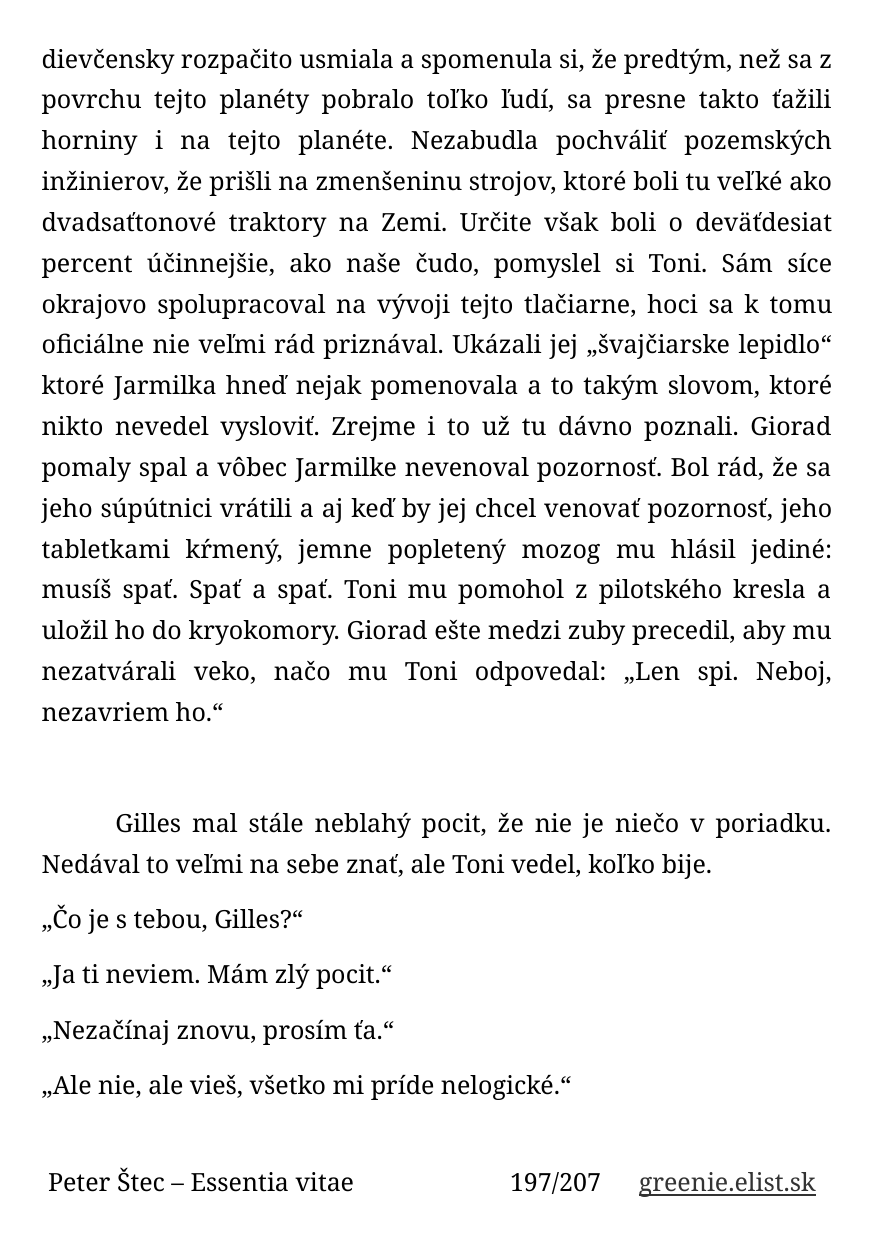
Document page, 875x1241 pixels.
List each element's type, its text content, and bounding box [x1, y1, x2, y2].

text „Ale nie, ale vieš, všetko mi príde nelogické.“ [41, 1068, 833, 1102]
text Gilles mal stále neblahý pocit, že nie je niečo v poriadku. Nedával to veľmi na sebe znať, ale Toni vedel, koľko bije. [41, 806, 833, 880]
text „Čo je s tebou, Gilles?“ [41, 902, 833, 936]
text „Nezačínaj znovu, prosím ťa.“ [41, 1013, 833, 1047]
text dievčensky rozpačito usmiala a spomenula si, že predtým, než sa z povrchu tejto planéty pobralo toľko ľudí, sa presne takto ťažili horniny i na tejto planéte. Nezabudla pochváliť pozemských inžinierov, že prišli na zmenšeninu strojov, ktoré boli tu veľké ako dvadsaťtonové traktory na Zemi. Určite však boli o deväťdesiat percent účinnejšie, ako naše čudo, pomyslel si Toni. Sám síce okrajovo spolupracoval na vývoji tejto tlačiarne, hoci sa k tomu oficiálne nie veľmi rád priznával. Ukázali jej „švajčiarske lepidlo“ ktoré Jarmilka hneď nejak pomenovala a to takým slovom, ktoré nikto nevedel vysloviť. Zrejme i to už tu dávno poznali. Giorad pomaly spal a vôbec Jarmilke nevenoval pozornosť. Bol rád, že sa jeho súpútnici vrátili a aj keď by jej chcel venovať pozornosť, jeho tabletkami kŕmený, jemne popletený mozog mu hlásil jediné: musíš spať. Spať a spať. Toni mu pomohol z pilotského kresla a uložil ho do kryokomory. Giorad ešte medzi zuby precedil, aby mu nezatvárali veko, načo mu Toni odpovedal: „Len spi. Neboj, nezavriem ho.“ [41, 41, 833, 729]
text „Ja ti neviem. Mám zlý pocit.“ [41, 957, 833, 991]
